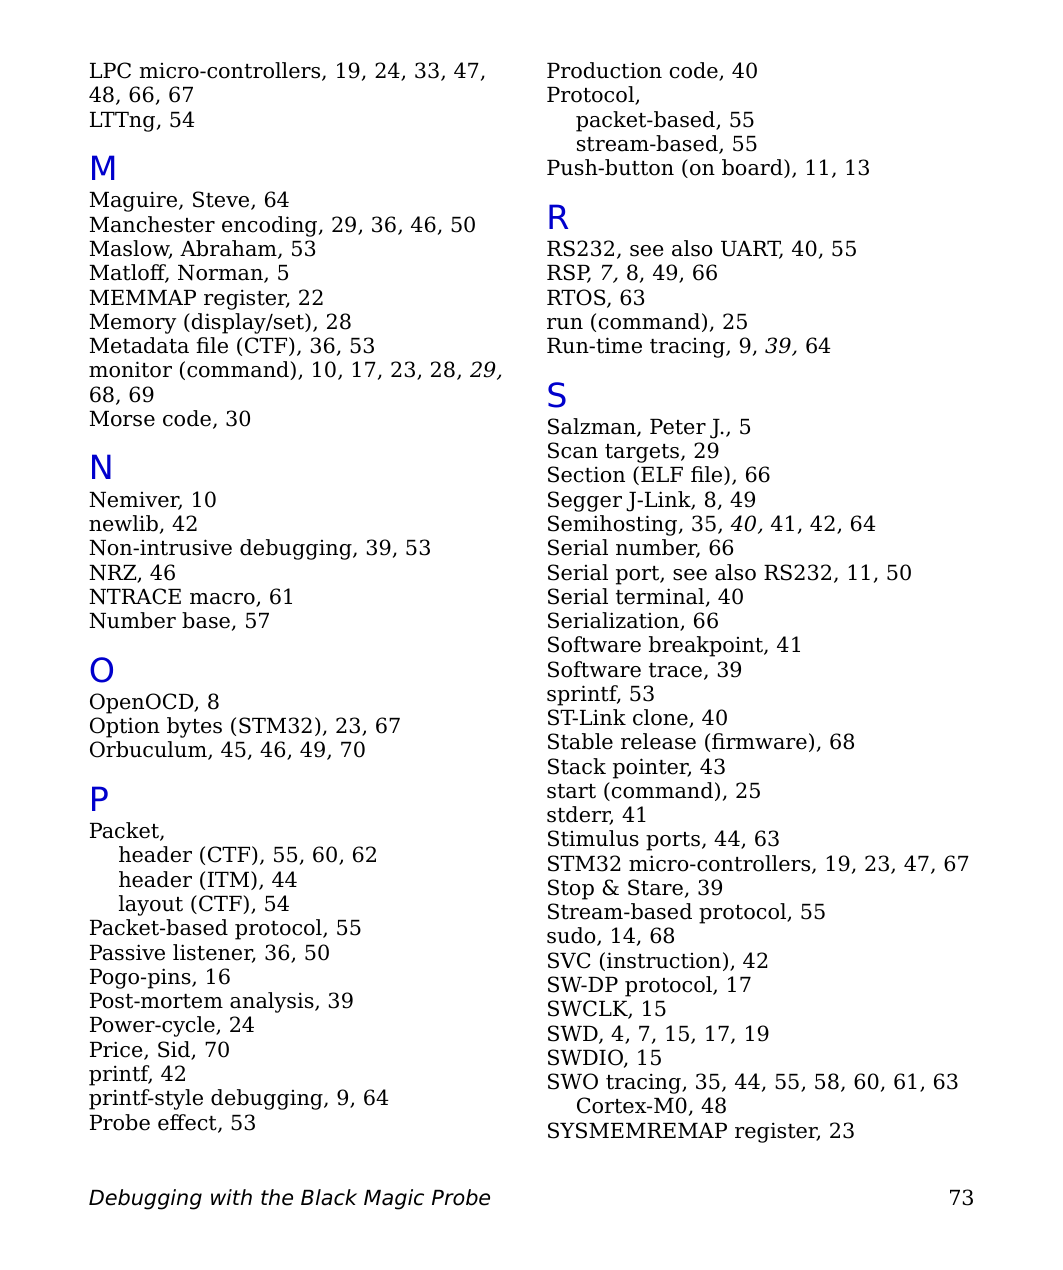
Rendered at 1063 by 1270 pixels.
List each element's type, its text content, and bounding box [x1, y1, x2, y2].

text Price, Sid, 70 [88, 1038, 517, 1062]
text Packet, [88, 819, 517, 843]
text Maguire, Steve, 64 [88, 188, 517, 213]
text printf-style debugging, 9, 64 [88, 1086, 517, 1111]
text Packet-based protocol, 55 [88, 916, 517, 941]
text Passive listener, 36, 50 [88, 941, 517, 965]
text printf, 42 [88, 1062, 517, 1086]
text Metadata file (CTF), 36, 53 [88, 334, 517, 358]
text Software breakpoint, 41 [546, 633, 974, 658]
text SVC (instruction), 42 [546, 949, 974, 973]
text Scan targets, 29 [546, 439, 974, 463]
text LTTng, 54 [88, 108, 517, 132]
text Section (ELF file), 66 [546, 463, 974, 488]
text Software trace, 39 [546, 658, 974, 682]
text Manchester encoding, 29, 36, 46, 50 [88, 213, 517, 237]
text NRZ, 46 [88, 561, 517, 585]
text Push-button (on board), 11, 13 [546, 156, 974, 180]
text SWD, 4, 7, 15, 17, 19 [546, 1022, 974, 1046]
text stderr, 41 [546, 803, 974, 827]
text Salzman, Peter J., 5 [546, 415, 974, 439]
text SW-DP protocol, 17 [546, 973, 974, 997]
text header (CTF), 55, 60, 62 [118, 843, 517, 868]
text SWCLK, 15 [546, 997, 974, 1022]
text Power-cycle, 24 [88, 1013, 517, 1038]
text Stop & Stare, 39 [546, 876, 974, 900]
text header (ITM), 44 [118, 868, 517, 892]
text Non-intrusive debugging, 39, 53 [88, 536, 517, 561]
text O [88, 651, 517, 690]
text Segger J-Link, 8, 49 [546, 488, 974, 512]
text OpenOCD, 8 [88, 690, 517, 714]
text Run-time tracing, 9, 39, 64 [546, 334, 974, 358]
text Serial port, see also RS232, 11, 50 [546, 561, 974, 585]
text Stable release (firmware), 68 [546, 730, 974, 755]
text NTRACE macro, 61 [88, 585, 517, 609]
text LPC micro-controllers, 19, 24, 33, 47, 48, 66, 67 [88, 59, 517, 108]
text Nemiver, 10 [88, 488, 517, 512]
text packet-based, 55 [576, 108, 974, 132]
text Semihosting, 35, 40, 41, 42, 64 [546, 512, 974, 536]
text Serialization, 66 [546, 609, 974, 633]
text Stack pointer, 43 [546, 755, 974, 779]
text Maslow, Abraham, 53 [88, 237, 517, 261]
text R [546, 198, 974, 237]
text run (command), 25 [546, 310, 974, 334]
text Matloff, Norman, 5 [88, 261, 517, 286]
text MEMMAP register, 22 [88, 286, 517, 310]
text newlib, 42 [88, 512, 517, 536]
text stream-based, 55 [576, 132, 974, 156]
text ST-Link clone, 40 [546, 706, 974, 730]
text layout (CTF), 54 [118, 892, 517, 916]
text SWDIO, 15 [546, 1046, 974, 1070]
text M [88, 149, 517, 188]
text Serial number, 66 [546, 536, 974, 561]
text SYSMEMREMAP register, 23 [546, 1119, 974, 1143]
text Morse code, 30 [88, 407, 517, 431]
text Cortex-M0, 48 [576, 1094, 974, 1119]
text P [88, 780, 517, 819]
text Serial terminal, 40 [546, 585, 974, 609]
text STM32 micro-controllers, 19, 23, 47, 67 [546, 852, 974, 876]
text RSP, 7, 8, 49, 66 [546, 261, 974, 286]
text start (command), 25 [546, 779, 974, 803]
text Protocol, [546, 83, 974, 108]
text monitor (command), 10, 17, 23, 28, 29, 68, 69 [88, 358, 517, 407]
text sprintf, 53 [546, 682, 974, 706]
text Stream-based protocol, 55 [546, 900, 974, 924]
text Orbuculum, 45, 46, 49, 70 [88, 738, 517, 763]
text Number base, 57 [88, 609, 517, 633]
text sudo, 14, 68 [546, 924, 974, 949]
text N [88, 449, 517, 488]
text Probe effect, 53 [88, 1111, 517, 1135]
text RS232, see also UART, 40, 55 [546, 237, 974, 261]
text Memory (display/set), 28 [88, 310, 517, 334]
text S [546, 376, 974, 415]
text SWO tracing, 35, 44, 55, 58, 60, 61, 63 [546, 1070, 974, 1094]
text Stimulus ports, 44, 63 [546, 827, 974, 852]
text Post-mortem analysis, 39 [88, 989, 517, 1013]
text Option bytes (STM32), 23, 67 [88, 714, 517, 738]
text Production code, 40 [546, 59, 974, 83]
text Pogo-pins, 16 [88, 965, 517, 989]
text RTOS, 63 [546, 286, 974, 310]
